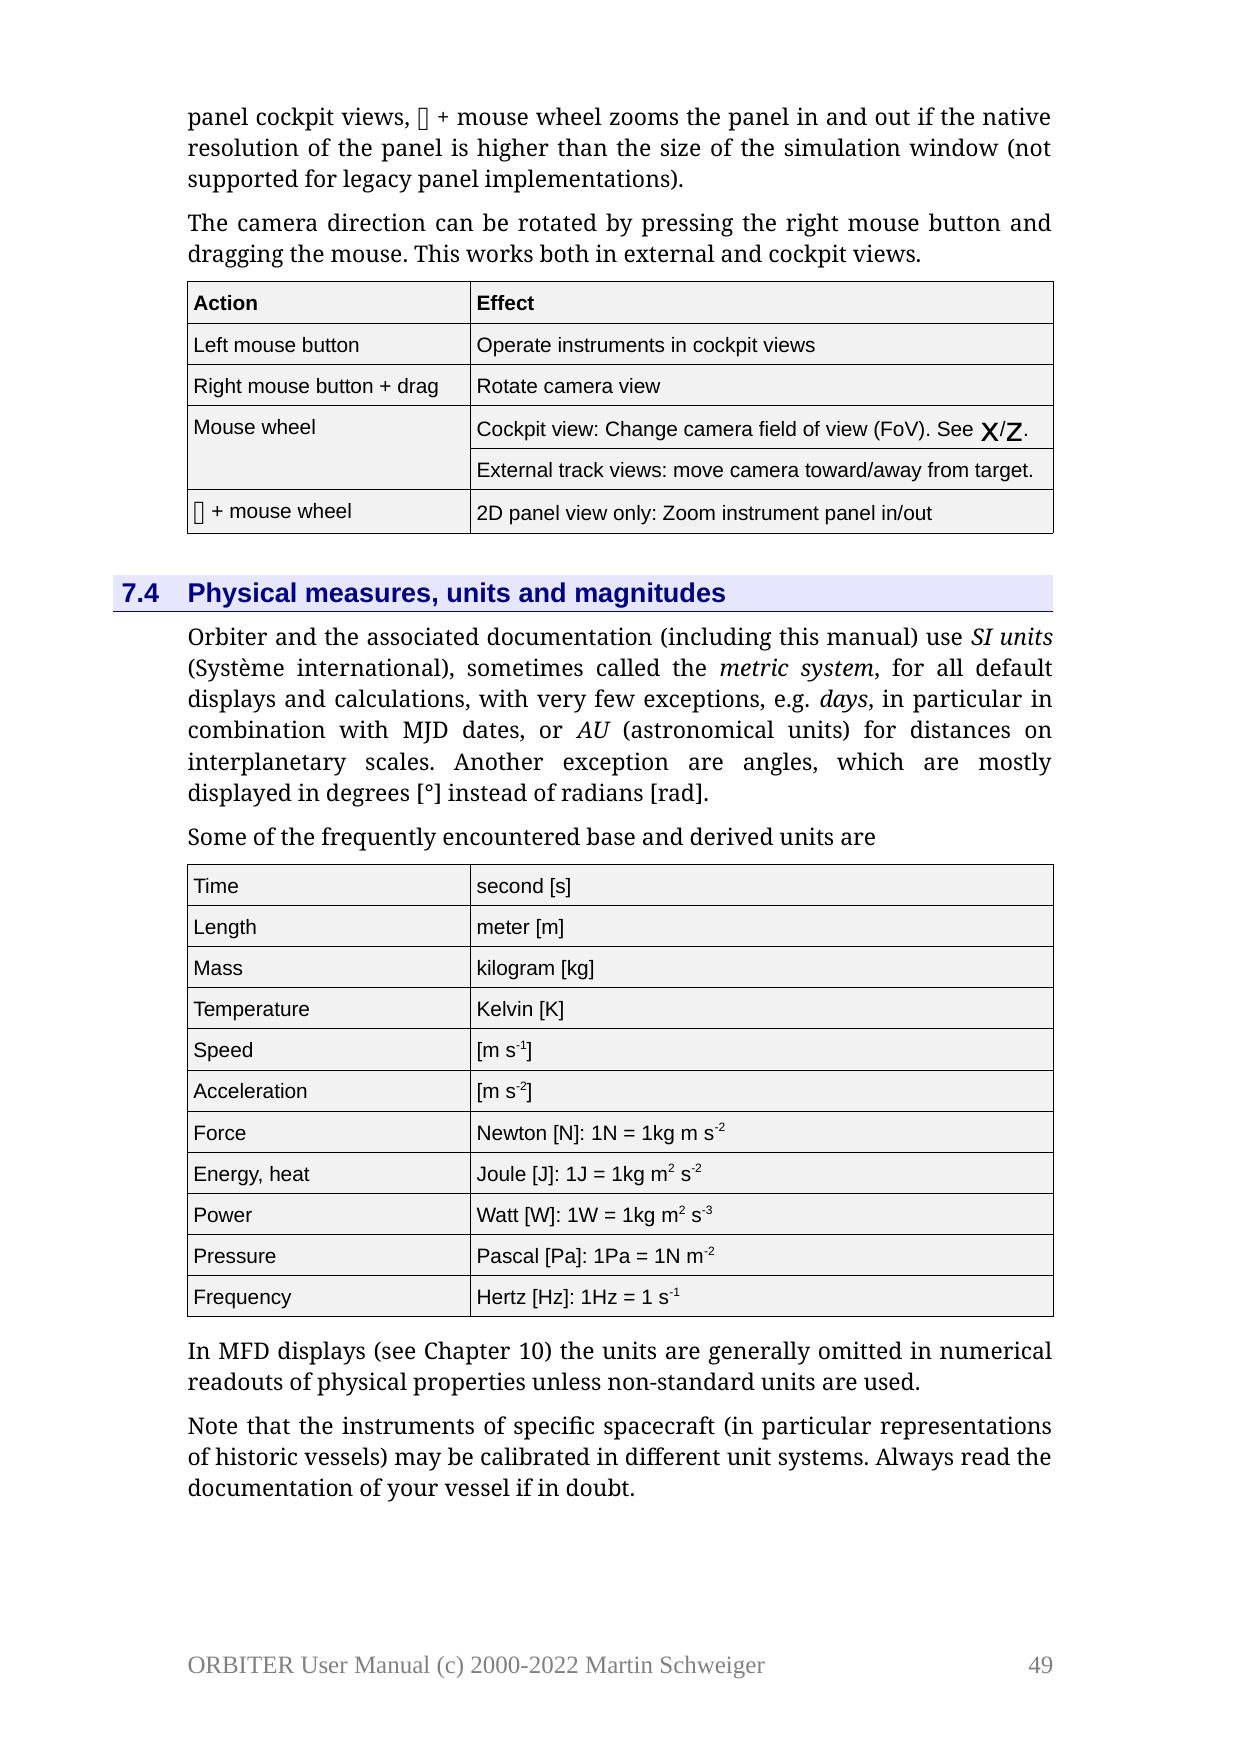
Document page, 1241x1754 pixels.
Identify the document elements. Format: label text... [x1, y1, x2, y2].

table_cell Joule [J]: 1J = 1kg m2 s-2 [471, 1153, 1053, 1193]
table_cell Acceleration [188, 1071, 470, 1111]
table_cell Kelvin [K] [471, 988, 1053, 1028]
table_cell  + mouse wheel [188, 490, 470, 532]
table_cell 2D panel view only: Zoom instrument panel in/out [471, 490, 1053, 532]
table_cell Cockpit view: Change camera field of view (FoV). See x/z. [471, 406, 1053, 448]
text Note that the instruments of specific spacecraft (in particular representations of historic vessels) may be calibrated in different unit systems. Always read the documentation of your vessel if in doubt. [187, 1409, 1053, 1503]
text Some of the frequently encountered base and derived units are [187, 820, 1053, 851]
text Orbiter and the associated documentation (including this manual) use SI units (Système international), sometimes called the metric system, for all default displays and calculations, with very few exceptions, e.g. days, in particular in combination with MJD dates, or AU (astronomical units) for distances on interplanetary scales. Another exception are angles, which are mostly displayed in degrees [°] instead of radians [rad]. [187, 620, 1053, 808]
table_cell Rotate camera view [471, 365, 1053, 405]
text panel cockpit views,  + mouse wheel zooms the panel in and out if the native resolution of the panel is higher than the size of the simulation window (not supported for legacy panel implementations). [187, 100, 1053, 194]
text In MFD displays (see Chapter 10) the units are generally omitted in numerical readouts of physical properties unless non-standard units are used. [187, 1334, 1053, 1397]
table_cell Pascal [Pa]: 1Pa = 1N m-2 [471, 1235, 1053, 1275]
table_cell Watt [W]: 1W = 1kg m2 s-3 [471, 1194, 1053, 1234]
table_cell meter [m] [471, 906, 1053, 946]
table_cell Mass [188, 947, 470, 987]
text The camera direction can be rotated by pressing the right mouse button and dragging the mouse. This works both in external and cockpit views. [187, 207, 1053, 269]
table_header Effect [471, 282, 1053, 323]
table_cell Mouse wheel [188, 406, 470, 489]
table_cell Pressure [188, 1235, 470, 1275]
table_header Time [188, 865, 470, 905]
table_cell Operate instruments in cockpit views [471, 324, 1053, 364]
table_header Action [188, 282, 470, 323]
table_cell Right mouse button + drag [188, 365, 470, 405]
table_header second [s] [471, 865, 1053, 905]
table_cell [m s-1] [471, 1029, 1053, 1069]
table_cell External track views: move camera toward/away from target. [471, 449, 1053, 489]
subtitle Physical measures, units and magnitudes [113, 575, 1053, 611]
table_cell kilogram [kg] [471, 947, 1053, 987]
table_cell Energy, heat [188, 1153, 470, 1193]
table_cell Frequency [188, 1276, 470, 1316]
table_cell Newton [N]: 1N = 1kg m s-2 [471, 1112, 1053, 1152]
table_cell Left mouse button [188, 324, 470, 364]
table_cell Force [188, 1112, 470, 1152]
table_cell [m s-2] [471, 1071, 1053, 1111]
table_cell Hertz [Hz]: 1Hz = 1 s-1 [471, 1276, 1053, 1316]
table_cell Length [188, 906, 470, 946]
table_cell Speed [188, 1029, 470, 1069]
table_cell Temperature [188, 988, 470, 1028]
table_cell Power [188, 1194, 470, 1234]
